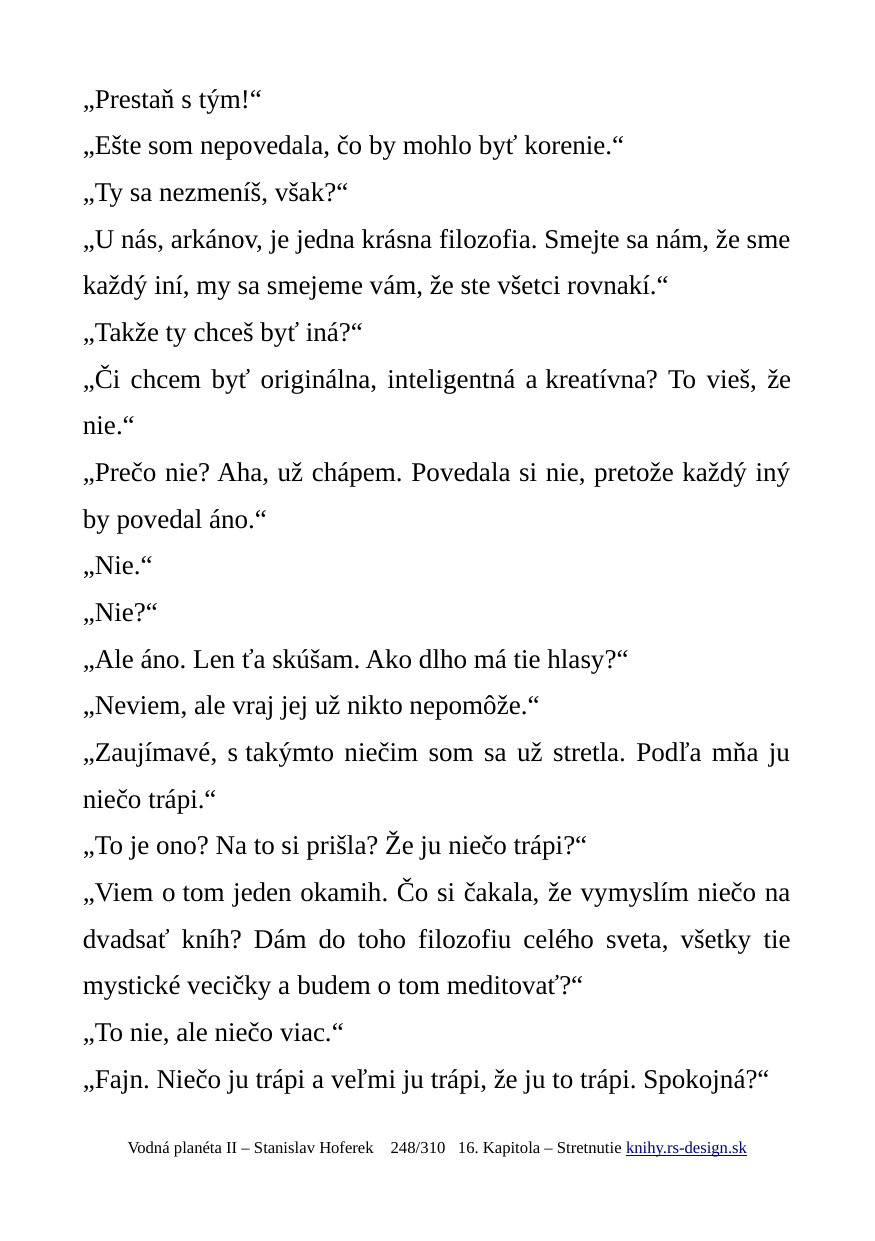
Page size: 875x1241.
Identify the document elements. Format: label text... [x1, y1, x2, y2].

text „Ale áno. Len ťa skúšam. Ako dlho má tie hlasy?“ [83, 643, 791, 674]
text „Ty sa nezmeníš, však?“ [83, 176, 791, 207]
text „Zaujímavé, s takýmto niečim som sa už stretla. Podľa mňa ju niečo trápi.“ [83, 736, 791, 814]
text „To je ono? Na to si prišla? Že ju niečo trápi?“ [83, 829, 791, 861]
text „Nie.“ [83, 549, 791, 581]
text „To nie, ale niečo viac.“ [83, 1016, 791, 1047]
text „Prečo nie? Aha, už chápem. Povedala si nie, pretože každý iný by povedal áno.“ [83, 456, 791, 534]
text „Či chcem byť originálna, inteligentná a kreatívna? To vieš, že nie.“ [83, 363, 791, 441]
text „Viem o tom jeden okamih. Čo si čakala, že vymyslím niečo na dvadsať kníh? Dám do toho filozofiu celého sveta, všetky tie mystické vecičky a budem o tom meditovať?“ [83, 876, 791, 1001]
text „Ešte som nepovedala, čo by mohlo byť korenie.“ [83, 129, 791, 161]
text „Fajn. Niečo ju trápi a veľmi ju trápi, že ju to trápi. Spokojná?“ [83, 1063, 791, 1094]
text „Neviem, ale vraj jej už nikto nepomôže.“ [83, 689, 791, 721]
text „U nás, arkánov, je jedna krásna filozofia. Smejte sa nám, že sme každý iní, my sa smejeme vám, že ste všetci rovnakí.“ [83, 223, 791, 301]
text „Nie?“ [83, 596, 791, 627]
text „Takže ty chceš byť iná?“ [83, 316, 791, 347]
text „Prestaň s tým!“ [83, 83, 791, 114]
